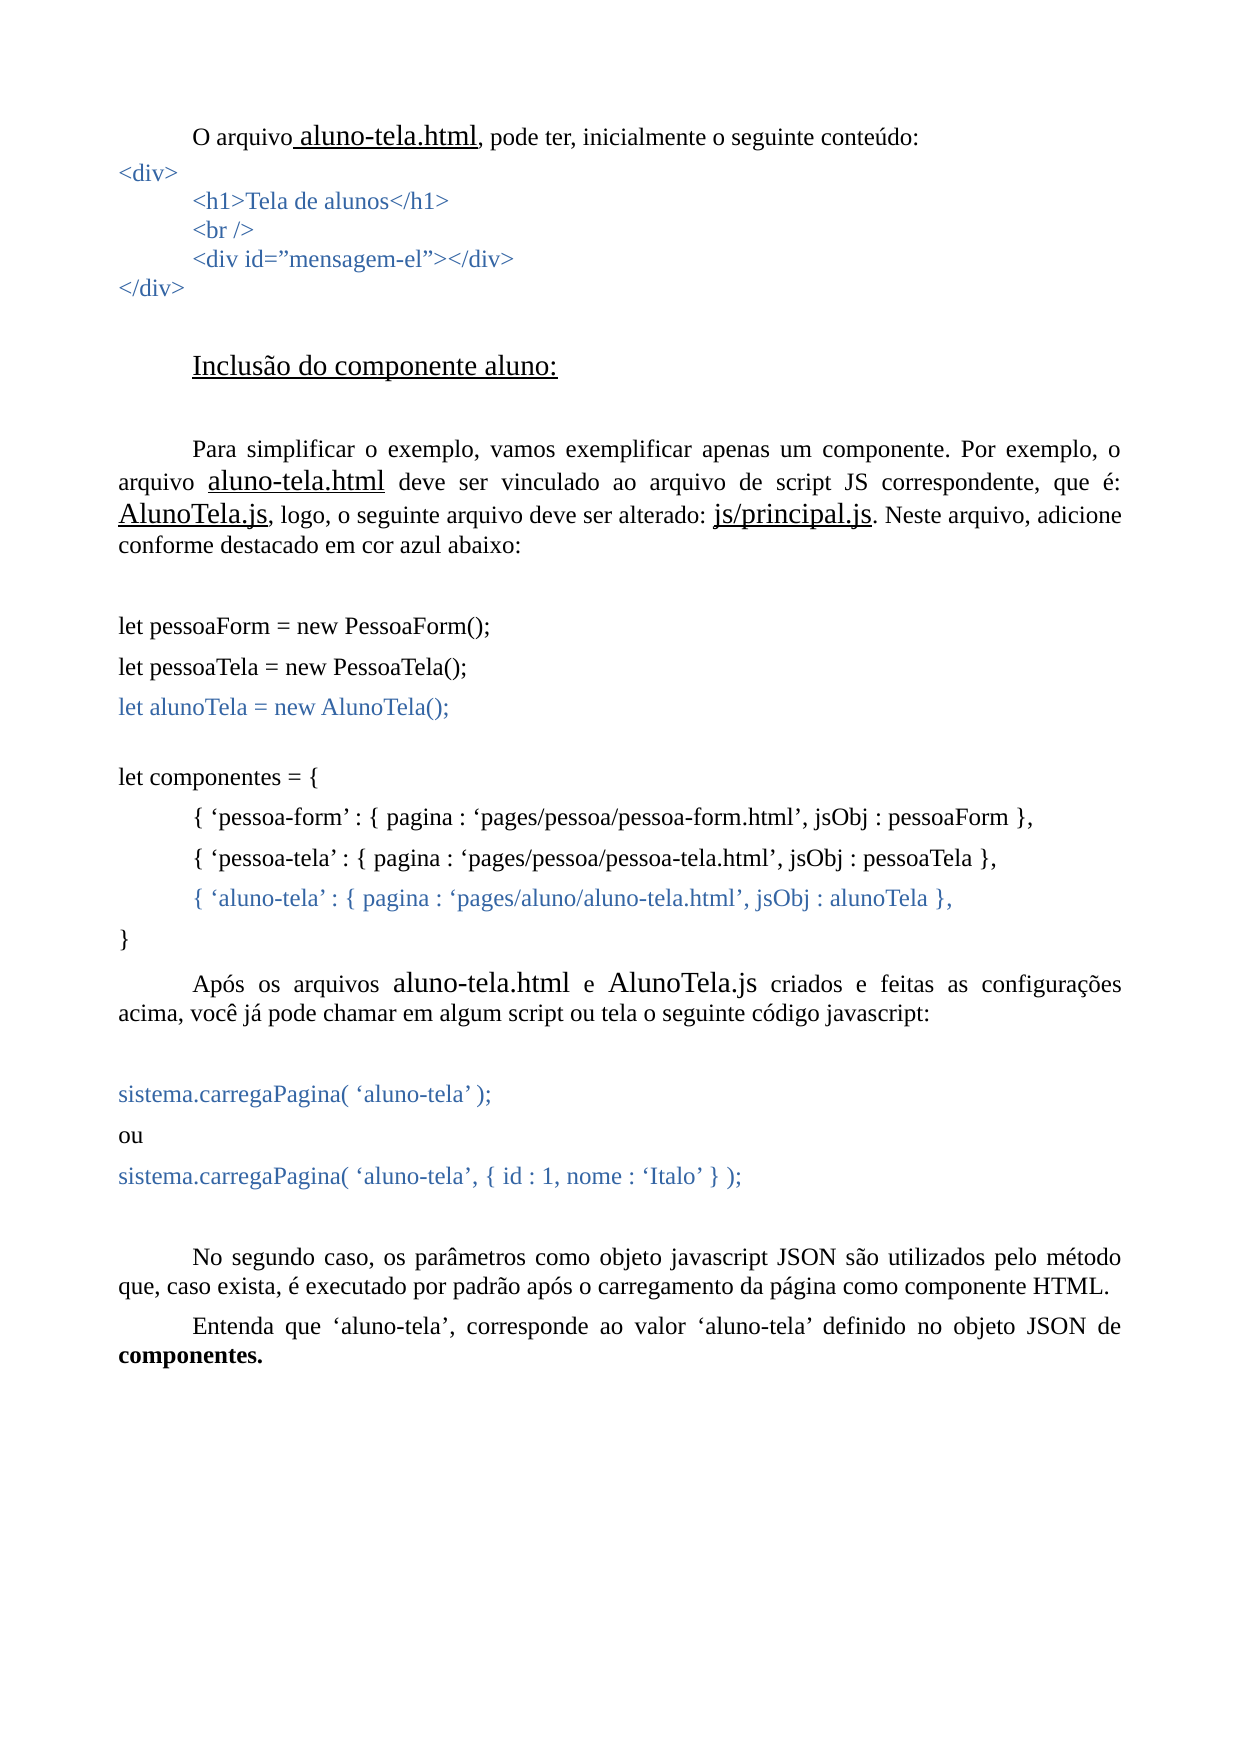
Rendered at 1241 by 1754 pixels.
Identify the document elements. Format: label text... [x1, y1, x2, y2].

text let pessoaForm = new PessoaForm(); [118, 611, 1122, 640]
text <div id=”mensagem-el”></div> [118, 244, 1122, 273]
text Entenda que ‘aluno-tela’, corresponde ao valor ‘aluno-tela’ definido no objeto JSON de componentes. [118, 1311, 1122, 1369]
text let componentes = { [118, 762, 1122, 790]
text <h1>Tela de alunos</h1> [118, 186, 1122, 215]
text ou [118, 1120, 1122, 1149]
text let alunoTela = new AlunoTela(); [118, 692, 1122, 721]
text { ‘pessoa-form’ : { pagina : ‘pages/pessoa/pessoa-form.html’, jsObj : pessoaForm }, [118, 802, 1122, 831]
text sistema.carregaPagina( ‘aluno-tela’, { id : 1, nome : ‘Italo’ } ); [118, 1161, 1122, 1189]
text sistema.carregaPagina( ‘aluno-tela’ ); [118, 1079, 1122, 1108]
text <div> [118, 158, 1122, 186]
text <br /> [118, 215, 1122, 244]
text No segundo caso, os parâmetros como objeto javascript JSON são utilizados pelo método que, caso exista, é executado por padrão após o carregamento da página como componente HTML. [118, 1242, 1122, 1299]
text Para simplificar o exemplo, vamos exemplificar apenas um componente. Por exemplo, o arquivo aluno-tela.html deve ser vinculado ao arquivo de script JS correspondente, que é: AlunoTela.js, logo, o seguinte arquivo deve ser alterado: js/principal.js. Neste arquivo, adicione conforme destacado em cor azul abaixo: [118, 434, 1122, 558]
text </div> [118, 273, 1122, 301]
text Inclusão do componente aluno: [118, 348, 1122, 381]
text } [118, 924, 1122, 953]
text { ‘aluno-tela’ : { pagina : ‘pages/aluno/aluno-tela.html’, jsObj : alunoTela }, [118, 883, 1122, 912]
text { ‘pessoa-tela’ : { pagina : ‘pages/pessoa/pessoa-tela.html’, jsObj : pessoaTela }, [118, 843, 1122, 872]
text Após os arquivos aluno-tela.html e AlunoTela.js criados e feitas as configurações acima, você já pode chamar em algum script ou tela o seguinte código javascript: [118, 965, 1122, 1027]
text O arquivo aluno-tela.html, pode ter, inicialmente o seguinte conteúdo: [118, 118, 1122, 152]
text let pessoaTela = new PessoaTela(); [118, 652, 1122, 680]
